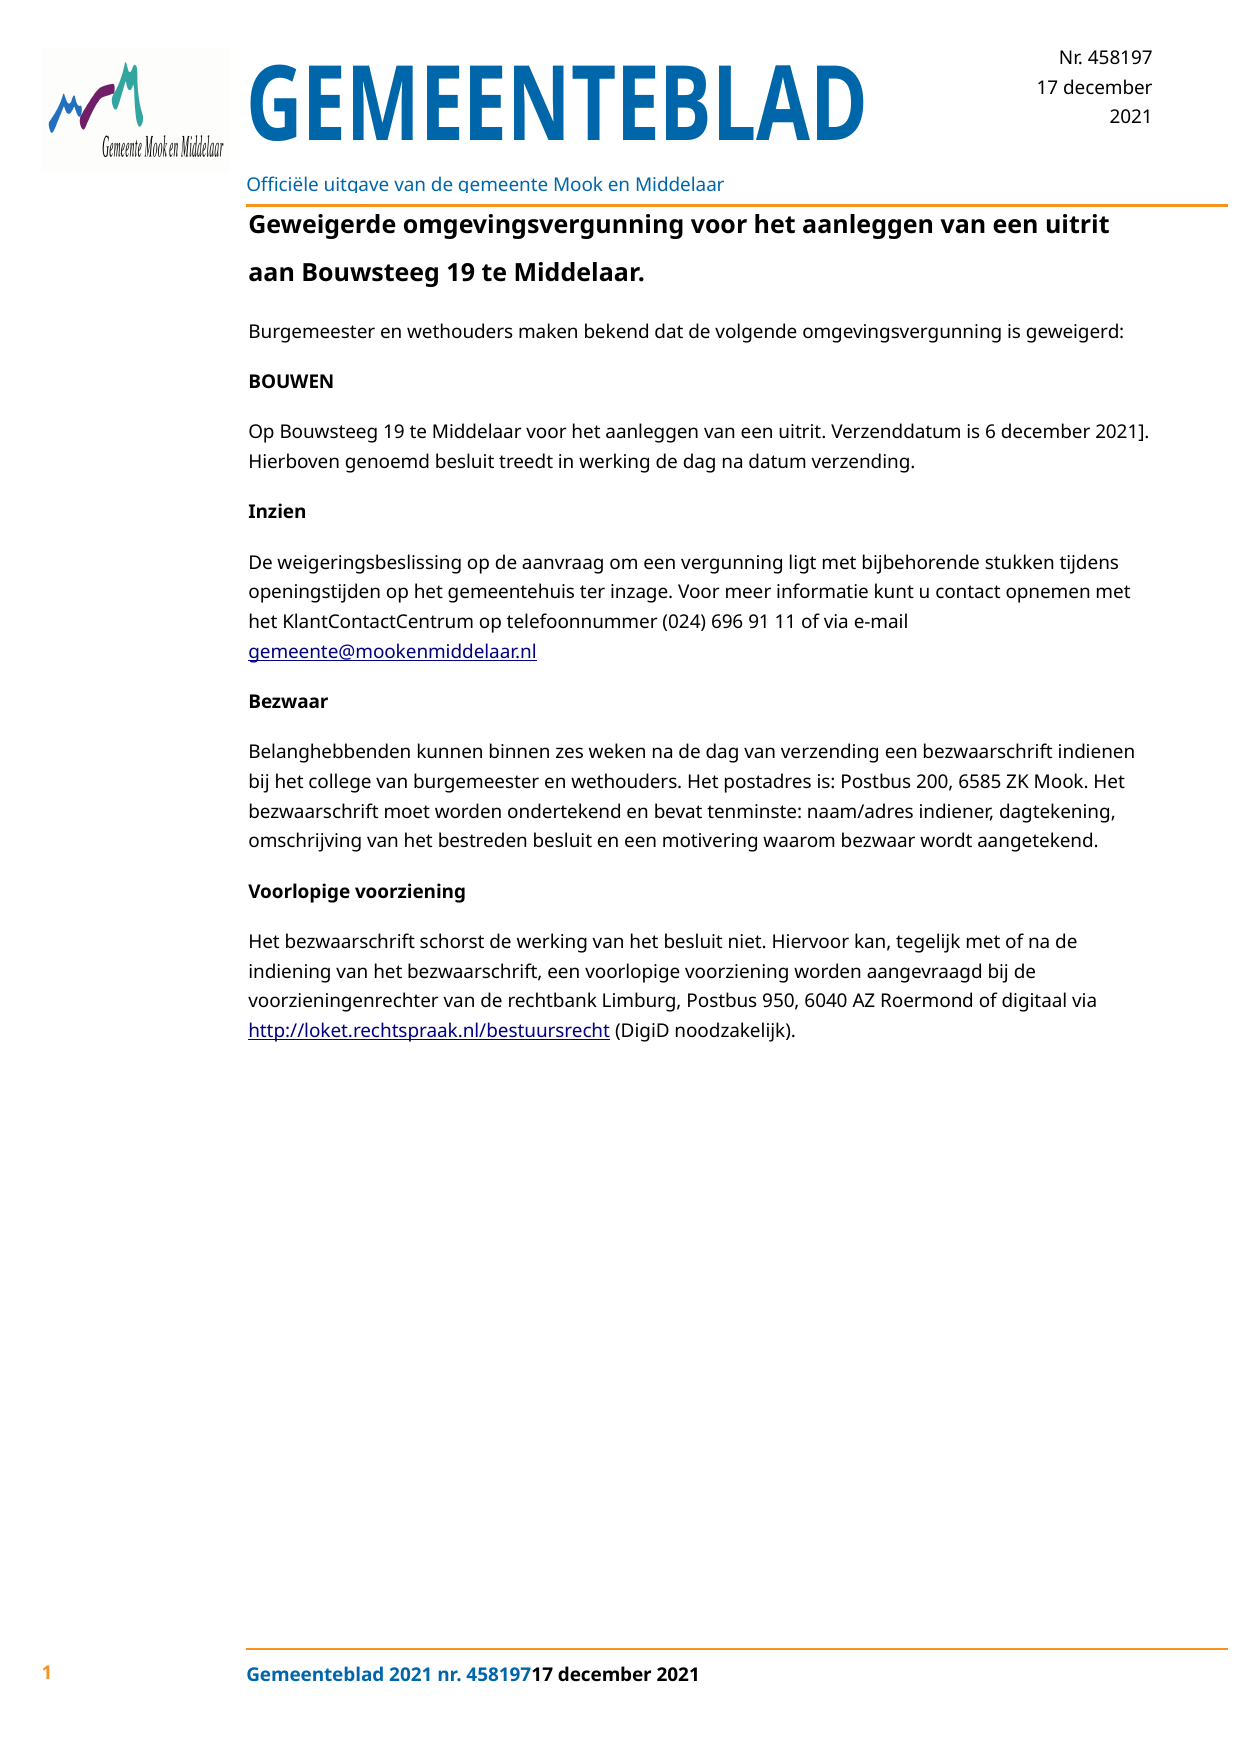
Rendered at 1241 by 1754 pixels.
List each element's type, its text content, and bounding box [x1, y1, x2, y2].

text BOUWEN [248, 368, 1152, 394]
text Het bezwaarschrift schorst de werking van het besluit niet. Hiervoor kan, tegelijk met of na de indiening van het bezwaarschrift, een voorlopige voorziening worden aangevraagd bij de voorzieningenrechter van de rechtbank Limburg, Postbus 950, 6040 AZ Roermond of digitaal via http://loket.rechtspraak.nl/bestuursrecht (DigiD noodzakelijk). [248, 928, 1152, 1043]
text Inzien [248, 499, 1152, 524]
text Belanghebbenden kunnen binnen zes weken na de dag van verzending een bezwaarschrift indienen bij het college van burgemeester en wethouders. Het postadres is: Postbus 200, 6585 ZK Mook. Het bezwaarschrift moet worden ondertekend en bevat tenminste: naam/adres indiener, dagtekening, omschrijving van het bestreden besluit en een motivering waarom bezwaar wordt aangetekend. [248, 739, 1152, 853]
text Burgemeester en wethouders maken bekend dat de volgende omgevingsvergunning is geweigerd: [248, 318, 1152, 344]
text De weigeringsbeslissing op de aanvraag om een vergunning ligt met bijbehorende stukken tijdens openingstijden op het gemeentehuis ter inzage. Voor meer informatie kunt u contact opnemen met het KlantContactCentrum op telefoonnummer (024) 696 91 11 of via e-mail gemeente@mookenmiddelaar.nl [248, 549, 1152, 664]
text Bezwaar [248, 688, 1152, 714]
text Geweigerde omgevingsvergunning voor het aanleggen van een uitrit aan Bouwsteeg 19 te Middelaar. [248, 207, 1152, 288]
text Op Bouwsteeg 19 te Middelaar voor het aanleggen van een uitrit. Verzenddatum is 6 december 2021]. Hierboven genoemd besluit treedt in werking de dag na datum verzending. [248, 419, 1152, 474]
text Voorlopige voorziening [248, 878, 1152, 904]
picture [41, 47, 231, 172]
